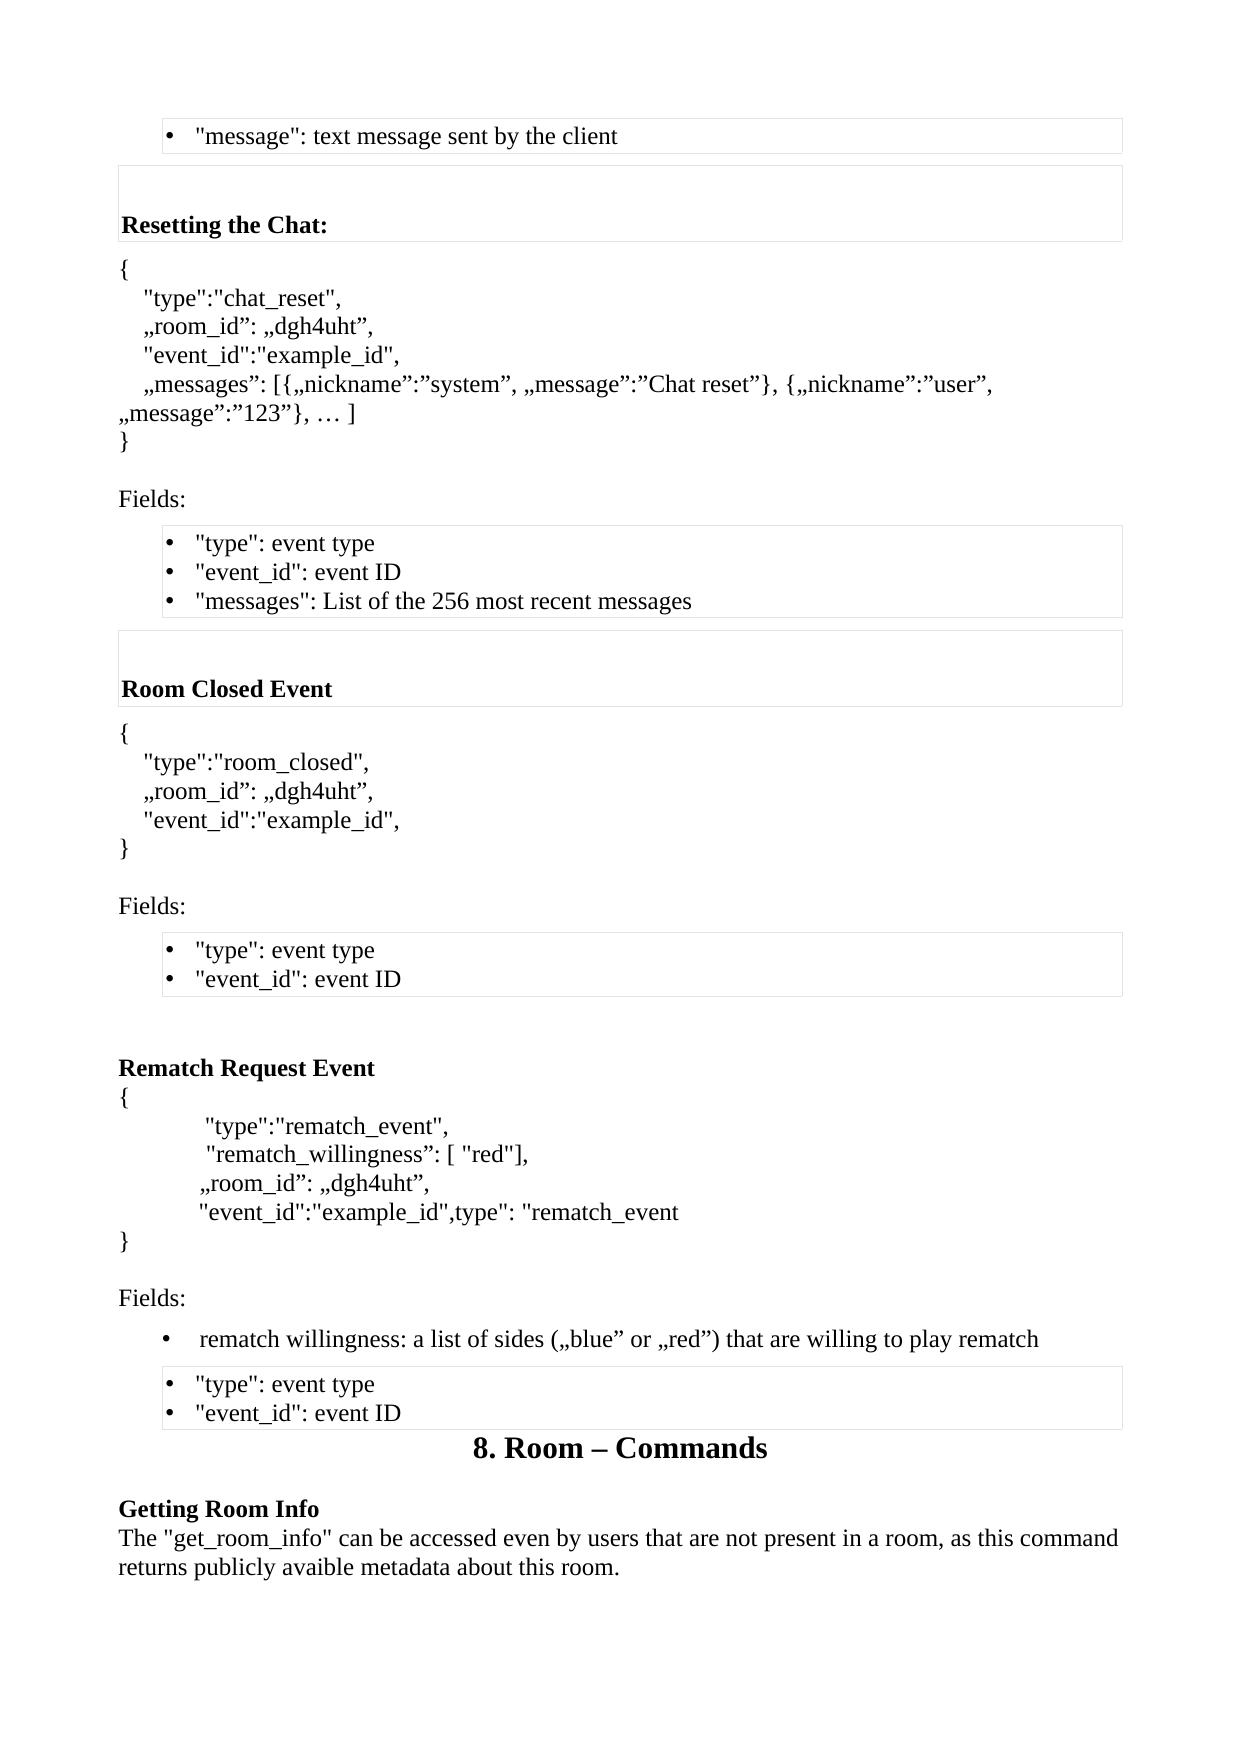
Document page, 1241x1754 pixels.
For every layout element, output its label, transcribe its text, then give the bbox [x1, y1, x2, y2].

text } [118, 833, 1122, 862]
text { [118, 718, 1122, 747]
list "type": event type [163, 526, 1122, 554]
text "type":"chat_reset", [118, 283, 1122, 311]
text 8. Room – Commands [118, 1429, 1122, 1465]
list rematch willingness: a list of sides („blue” or „red”) that are willing to play rematch [162, 1324, 1122, 1353]
text „room_id”: „dgh4uht”, [118, 1168, 1122, 1197]
list "event_id": event ID [163, 554, 1122, 583]
list "event_id": event ID [163, 1394, 1122, 1429]
text { [118, 1082, 1122, 1111]
text „messages”: [{„nickname”:”system”, „message”:”Chat reset”}, {„nickname”:”user”, „message”:”123”}, … ] [118, 369, 1122, 426]
list "type": event type [163, 933, 1122, 961]
text "type":"room_closed", [118, 747, 1122, 776]
text Fields: [118, 484, 1122, 513]
text "event_id":"example_id",type": "rematch_event [118, 1197, 1122, 1226]
text "event_id":"example_id", [118, 805, 1122, 833]
text Rematch Request Event [118, 996, 1122, 1082]
list "messages": List of the 256 most recent messages [163, 583, 1122, 617]
list "message": text message sent by the client [163, 119, 1122, 153]
text Resetting the Chat: [119, 207, 1122, 241]
list "event_id": event ID [163, 961, 1122, 996]
list "type": event type [163, 1367, 1122, 1394]
text Fields: [118, 1283, 1122, 1312]
text "rematch_willingness”: [ "red"], [118, 1139, 1122, 1168]
text } [118, 1226, 1122, 1254]
text Room Closed Event [119, 671, 1122, 706]
text } [118, 426, 1122, 455]
text "type":"rematch_event", [118, 1111, 1122, 1139]
text "event_id":"example_id", [118, 340, 1122, 369]
text Getting Room Info [118, 1494, 1122, 1523]
text „room_id”: „dgh4uht”, [118, 311, 1122, 340]
text { [118, 254, 1122, 283]
text The "get_room_info" can be accessed even by users that are not present in a room, as this command returns publicly avaible metadata about this room. [118, 1523, 1122, 1580]
text „room_id”: „dgh4uht”, [118, 776, 1122, 805]
text Fields: [118, 891, 1122, 920]
